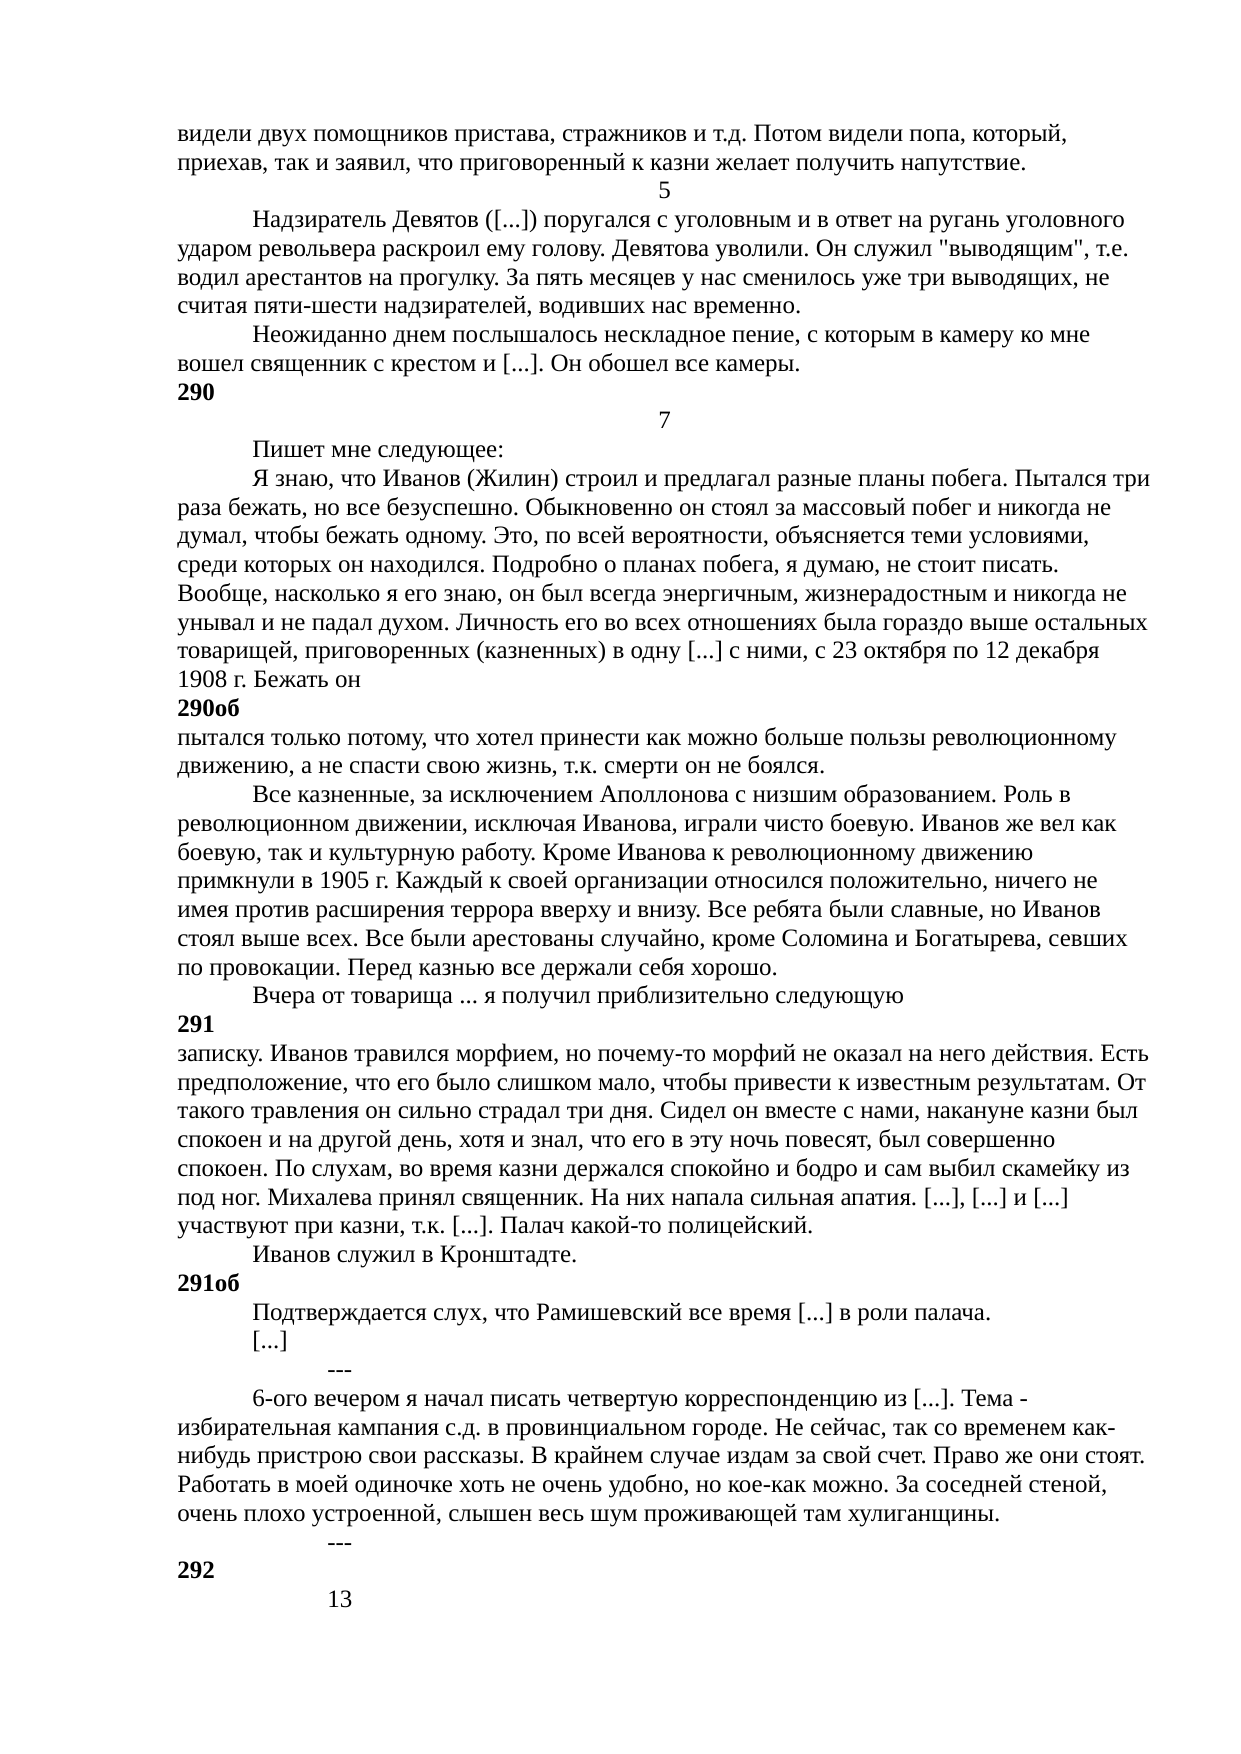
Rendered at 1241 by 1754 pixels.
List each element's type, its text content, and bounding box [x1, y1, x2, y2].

text 6-ого вечером я начал писать четвертую корреспонденцию из [...]. Тема - избирательная кампания с.д. в провинциальном городе. Не сейчас, так со временем как-нибудь пристрою свои рассказы. В крайнем случае издам за свой счет. Право же они стоят. Работать в моей одиночке хоть не очень удобно, но кое-как можно. За соседней стеной, очень плохо устроенной, слышен весь шум проживающей там хулиганщины. [177, 1383, 1152, 1527]
text записку. Иванов травился морфием, но почему-то морфий не оказал на него действия. Есть предположение, что его было слишком мало, чтобы привести к известным результатам. От такого травления он сильно страдал три дня. Сидел он вместе с нами, накануне казни был спокоен и на другой день, хотя и знал, что его в эту ночь повесят, был совершенно спокоен. По слухам, во время казни держался спокойно и бодро и сам выбил скамейку из под ног. Михалева принял священник. На них напала сильная апатия. [...], [...] и [...] участвуют при казни, т.к. [...]. Палач какой-то полицейский. [177, 1038, 1152, 1239]
text 291 [177, 1009, 1152, 1038]
text Вчера от товарища ... я получил приблизительно следующую [177, 981, 1152, 1009]
text [...] [177, 1326, 1152, 1354]
text Неожиданно днем послышалось нескладное пение, с которым в камеру ко мне вошел священник с крестом и [...]. Он обошел все камеры. [177, 319, 1152, 377]
text пытался только потому, что хотел принести как можно больше пользы революционному движению, а не спасти свою жизнь, т.к. смерти он не боялся. [177, 722, 1152, 779]
text Я знаю, что Иванов (Жилин) строил и предлагал разные планы побега. Пытался три раза бежать, но все безуспешно. Обыкновенно он стоял за массовый побег и никогда не думал, чтобы бежать одному. Это, по всей вероятности, объясняется теми условиями, среди которых он находился. Подробно о планах побега, я думаю, не стоит писать. Вообще, насколько я его знаю, он был всегда энергичным, жизнерадостным и никогда не унывал и не падал духом. Личность его во всех отношениях была гораздо выше остальных товарищей, приговоренных (казненных) в одну [...] с ними, с 23 октября по 12 декабря 1908 г. Бежать он [177, 463, 1152, 693]
text видели двух помощников пристава, стражников и т.д. Потом видели попа, который, приехав, так и заявил, что приговоренный к казни желает получить напутствие. [177, 118, 1152, 176]
text Все казненные, за исключением Аполлонова с низшим образованием. Роль в революционном движении, исключая Иванова, играли чисто боевую. Иванов же вел как боевую, так и культурную работу. Кроме Иванова к революционному движению примкнули в 1905 г. Каждый к своей организации относился положительно, ничего не имея против расширения террора вверху и внизу. Все ребята были славные, но Иванов стоял выше всех. Все были арестованы случайно, кроме Соломина и Богатырева, севших по провокации. Перед казнью все держали себя хорошо. [177, 779, 1152, 981]
text 13 [177, 1584, 1152, 1613]
text 292 [177, 1556, 1152, 1584]
text Иванов служил в Кронштадте. [177, 1239, 1152, 1268]
text Надзиратель Девятов ([...]) поругался с уголовным и в ответ на ругань уголовного ударом револьвера раскроил ему голову. Девятова уволили. Он служил "выводящим", т.е. водил арестантов на прогулку. За пять месяцев у нас сменилось уже три выводящих, не считая пяти-шести надзирателей, водивших нас временно. [177, 204, 1152, 319]
text 5 [177, 176, 1152, 204]
text Подтверждается слух, что Рамишевский все время [...] в роли палача. [177, 1297, 1152, 1326]
text 291об [177, 1268, 1152, 1297]
text 290об [177, 693, 1152, 722]
text Пишет мне следующее: [177, 434, 1152, 463]
text --- [177, 1354, 1152, 1383]
text 290 [177, 377, 1152, 406]
text --- [177, 1527, 1152, 1556]
text 7 [177, 406, 1152, 434]
